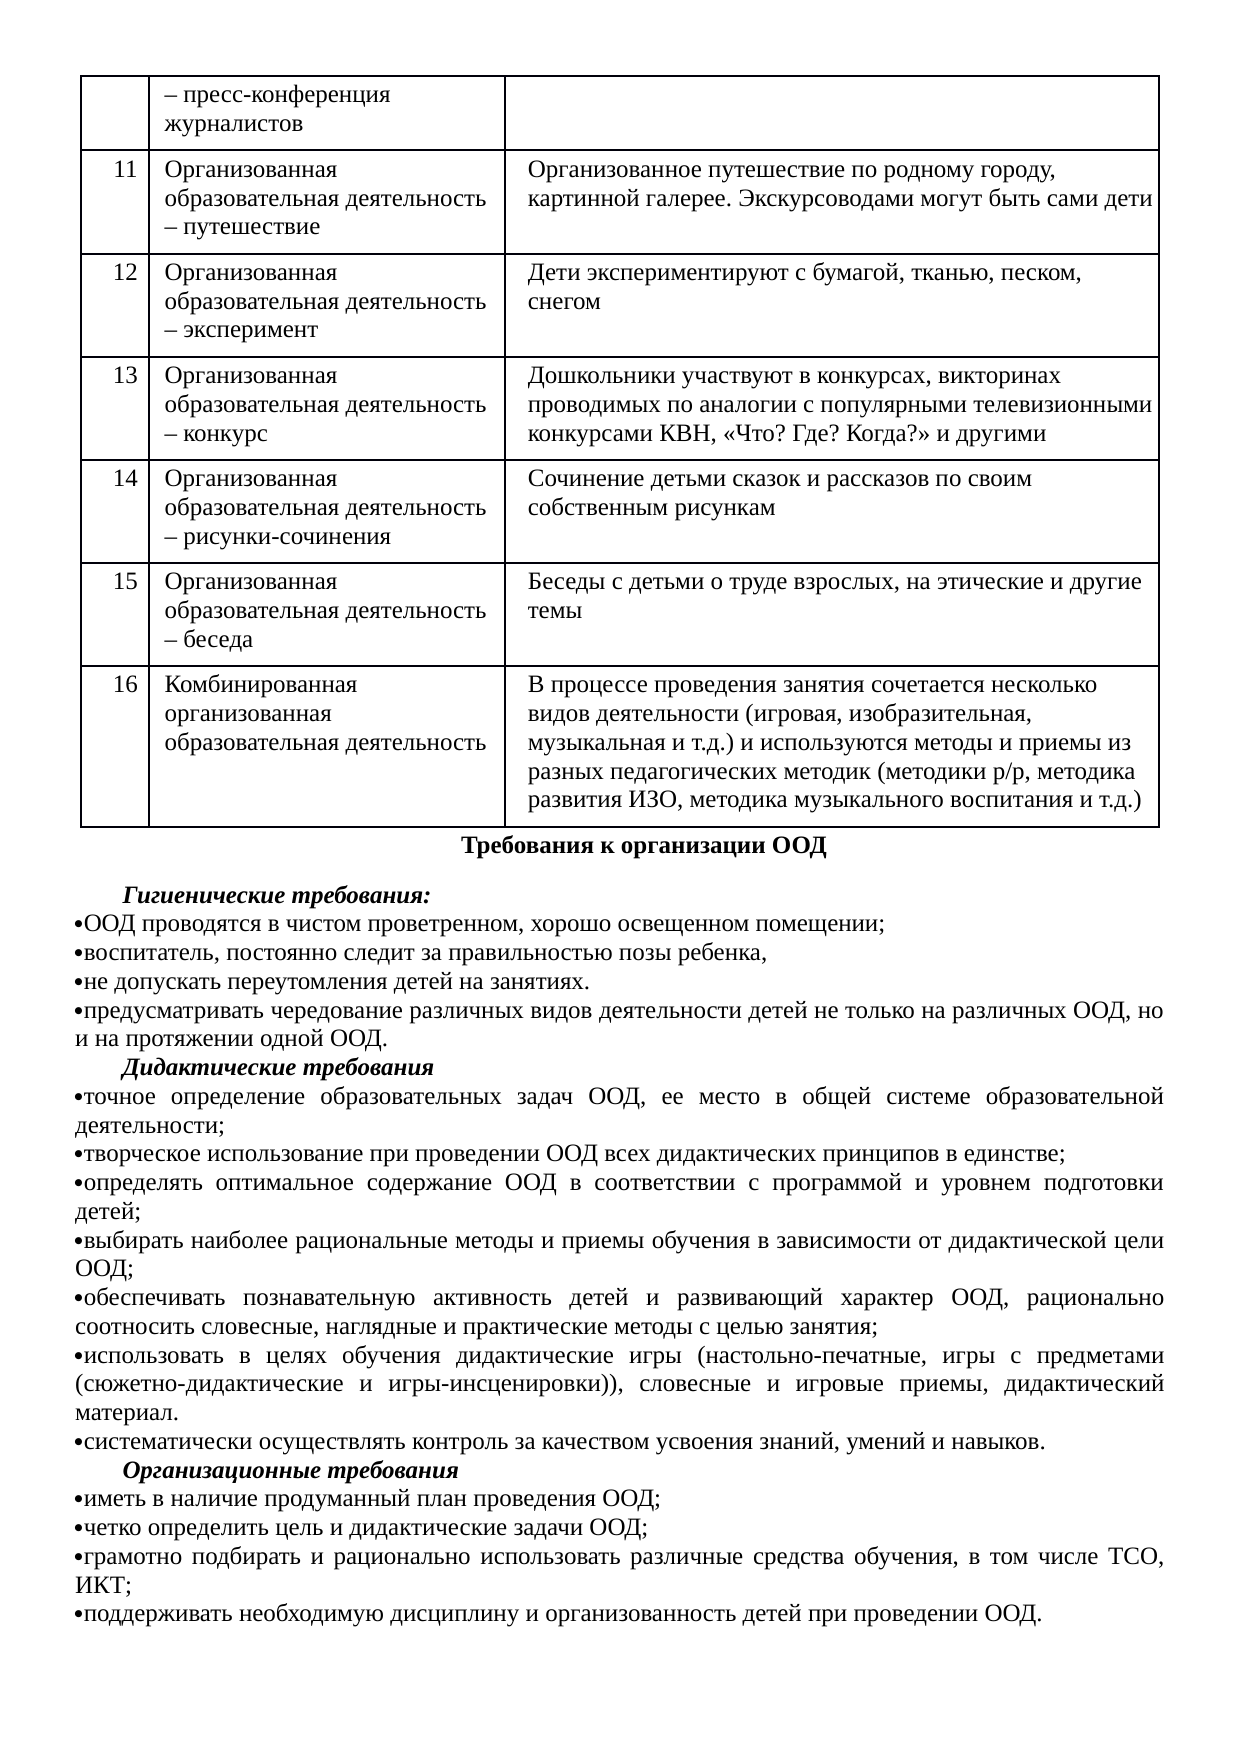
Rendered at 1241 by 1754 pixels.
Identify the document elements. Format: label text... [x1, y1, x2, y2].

list четко определить цель и дидактические задачи ООД; [75, 1512, 1165, 1541]
list выбирать наиболее рациональные методы и приемы обучения в зависимости от дидактической цели ООД; [75, 1225, 1165, 1282]
table_cell В процессе проведения занятия сочетается несколько видов деятельности (игровая, изобразительная, музыкальная и т.д.) и используются методы и приемы из разных педагогических методик (методики р/р, методика развития ИЗО, методика музыкального воспитания и т.д.) [506, 667, 1158, 826]
table_cell Организованная образовательная деятельность – путешествие [150, 151, 504, 252]
table_cell [82, 77, 148, 149]
table_cell 16 [82, 667, 148, 826]
table_cell [506, 77, 1158, 149]
table_cell Организованная образовательная деятельность – эксперимент [150, 255, 504, 356]
table_cell 15 [82, 564, 148, 665]
text Дидактические требования [75, 1052, 1165, 1081]
list определять оптимальное содержание ООД в соответствии с программой и уровнем подготовки детей; [75, 1167, 1165, 1225]
table_cell Дети экспериментируют с бумагой, тканью, песком, снегом [506, 255, 1158, 356]
table_cell Организованная образовательная деятельность – конкурс [150, 358, 504, 459]
table_cell – пресс-конференция журналистов [150, 77, 504, 149]
list обеспечивать познавательную активность детей и развивающий характер ООД, рационально соотносить словесные, наглядные и практические методы с целью занятия; [75, 1282, 1165, 1340]
table_cell Организованная образовательная деятельность – беседа [150, 564, 504, 665]
list использовать в целях обучения дидактические игры (настольно-печатные, игры с предметами (сюжетно-дидактические и игры-инсценировки)), словесные и игровые приемы, дидактический материал. [75, 1340, 1165, 1426]
list предусматривать чередование различных видов деятельности детей не только на различных ООД, но и на протяжении одной ООД. [75, 995, 1165, 1052]
table_cell Дошкольники участвуют в конкурсах, викторинах проводимых по аналогии с популярными телевизионными конкурсами КВН, «Что? Где? Когда?» и другими [506, 358, 1158, 459]
list поддерживать необходимую дисциплину и организованность детей при проведении ООД. [75, 1598, 1165, 1627]
list не допускать переутомления детей на занятиях. [75, 966, 1165, 995]
list иметь в наличие продуманный план проведения ООД; [75, 1483, 1165, 1512]
list ООД проводятся в чистом проветренном, хорошо освещенном помещении; [75, 908, 1165, 937]
text Гигиенические требования: [75, 880, 1165, 908]
text Организационные требования [75, 1455, 1165, 1483]
table_cell 13 [82, 358, 148, 459]
table_cell Комбинированная организованная образовательная деятельность [150, 667, 504, 826]
table_cell Беседы с детьми о труде взрослых, на этические и другие темы [506, 564, 1158, 665]
list грамотно подбирать и рационально использовать различные средства обучения, в том числе ТСО, ИКТ; [75, 1541, 1165, 1598]
table_cell 12 [82, 255, 148, 356]
list точное определение образовательных задач ООД, ее место в общей системе образовательной деятельности; [75, 1081, 1165, 1138]
table_cell 11 [82, 151, 148, 252]
list творческое использование при проведении ООД всех дидактических принципов в единстве; [75, 1138, 1165, 1167]
table_cell Организованная образовательная деятельность – рисунки-сочинения [150, 461, 504, 562]
table_cell Сочинение детьми сказок и рассказов по своим собственным рисункам [506, 461, 1158, 562]
list воспитатель, постоянно следит за правильностью позы ребенка, [75, 937, 1165, 966]
text Требования к организации ООД [75, 830, 1165, 859]
table_cell Организованное путешествие по родному городу, картинной галерее. Экскурсоводами могут быть сами дети [506, 151, 1158, 252]
list систематически осуществлять контроль за качеством усвоения знаний, умений и навыков. [75, 1426, 1165, 1455]
table_cell 14 [82, 461, 148, 562]
